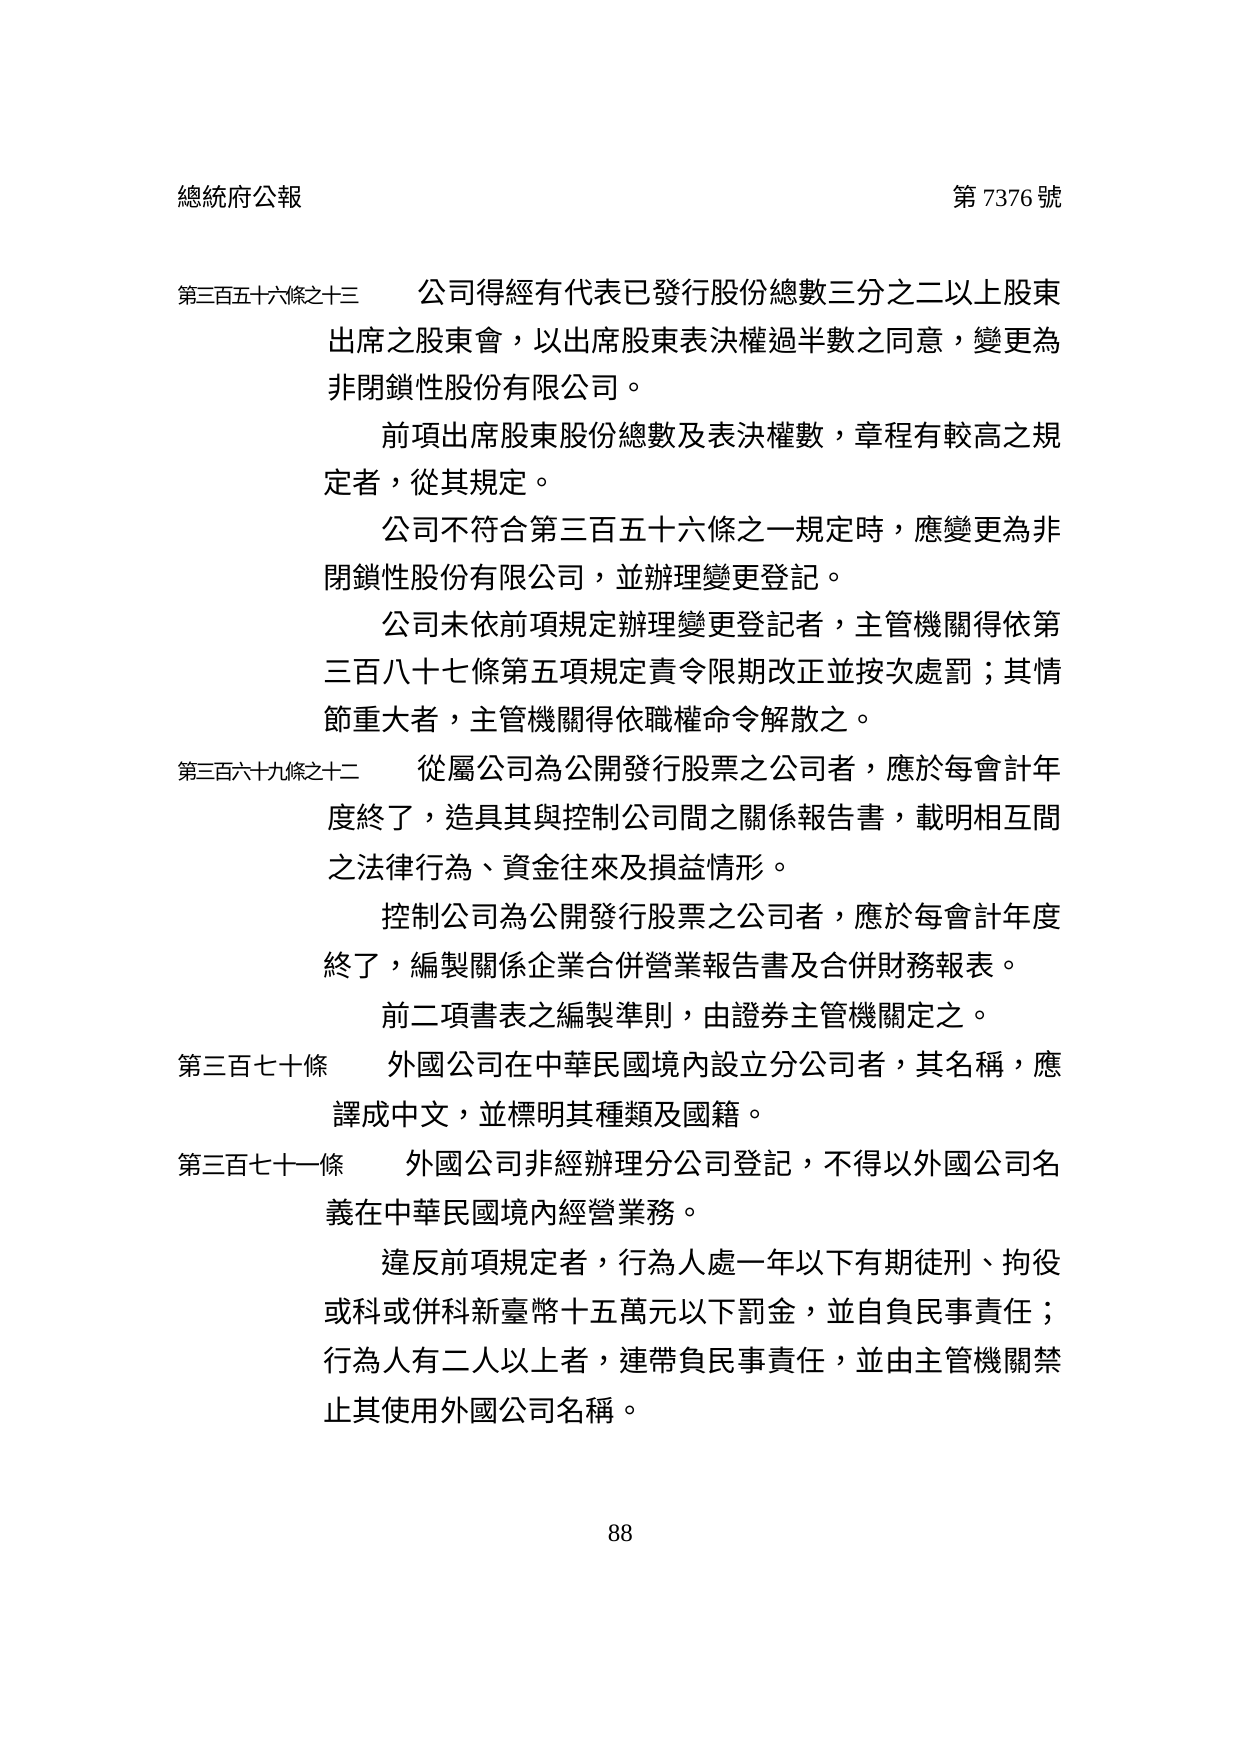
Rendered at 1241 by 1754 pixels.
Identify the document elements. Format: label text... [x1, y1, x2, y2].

text 公司未依前項規定辦理變更登記者，主管機關得依第三百八十七條第五項規定責令限期改正並按次處罰；其情節重大者，主管機關得依職權命令解散之。 [323, 598, 1063, 740]
text 前項出席股東股份總數及表決權數，章程有較高之規定者，從其規定。 [323, 408, 1063, 503]
text 違反前項規定者，行為人處一年以下有期徒刑、拘役或科或併科新臺幣十五萬元以下罰金，並自負民事責任；行為人有二人以上者，連帶負民事責任，並由主管機關禁止其使用外國公司名稱。 [323, 1233, 1063, 1431]
text 第三百七十一條 外國公司非經辦理分公司登記，不得以外國公司名義在中華民國境內經營業務。 [177, 1135, 1063, 1233]
text 控制公司為公開發行股票之公司者，應於每會計年度終了，編製關係企業合併營業報告書及合併財務報表。 [323, 888, 1063, 987]
text 第三百七十條 外國公司在中華民國境內設立分公司者，其名稱，應譯成中文，並標明其種類及國籍。 [177, 1036, 1063, 1135]
text 第三百六十九條之十二 從屬公司為公開發行股票之公司者，應於每會計年度終了，造具其與控制公司間之關係報告書，載明相互間之法律行為、資金往來及損益情形。 [177, 740, 1063, 888]
text 前二項書表之編製準則，由證券主管機關定之。 [323, 987, 1063, 1036]
text 第三百五十六條之十三 公司得經有代表已發行股份總數三分之二以上股東出席之股東會，以出席股東表決權過半數之同意，變更為非閉鎖性股份有限公司。 [177, 266, 1063, 408]
text 公司不符合第三百五十六條之一規定時，應變更為非閉鎖性股份有限公司，並辦理變更登記。 [323, 503, 1063, 598]
